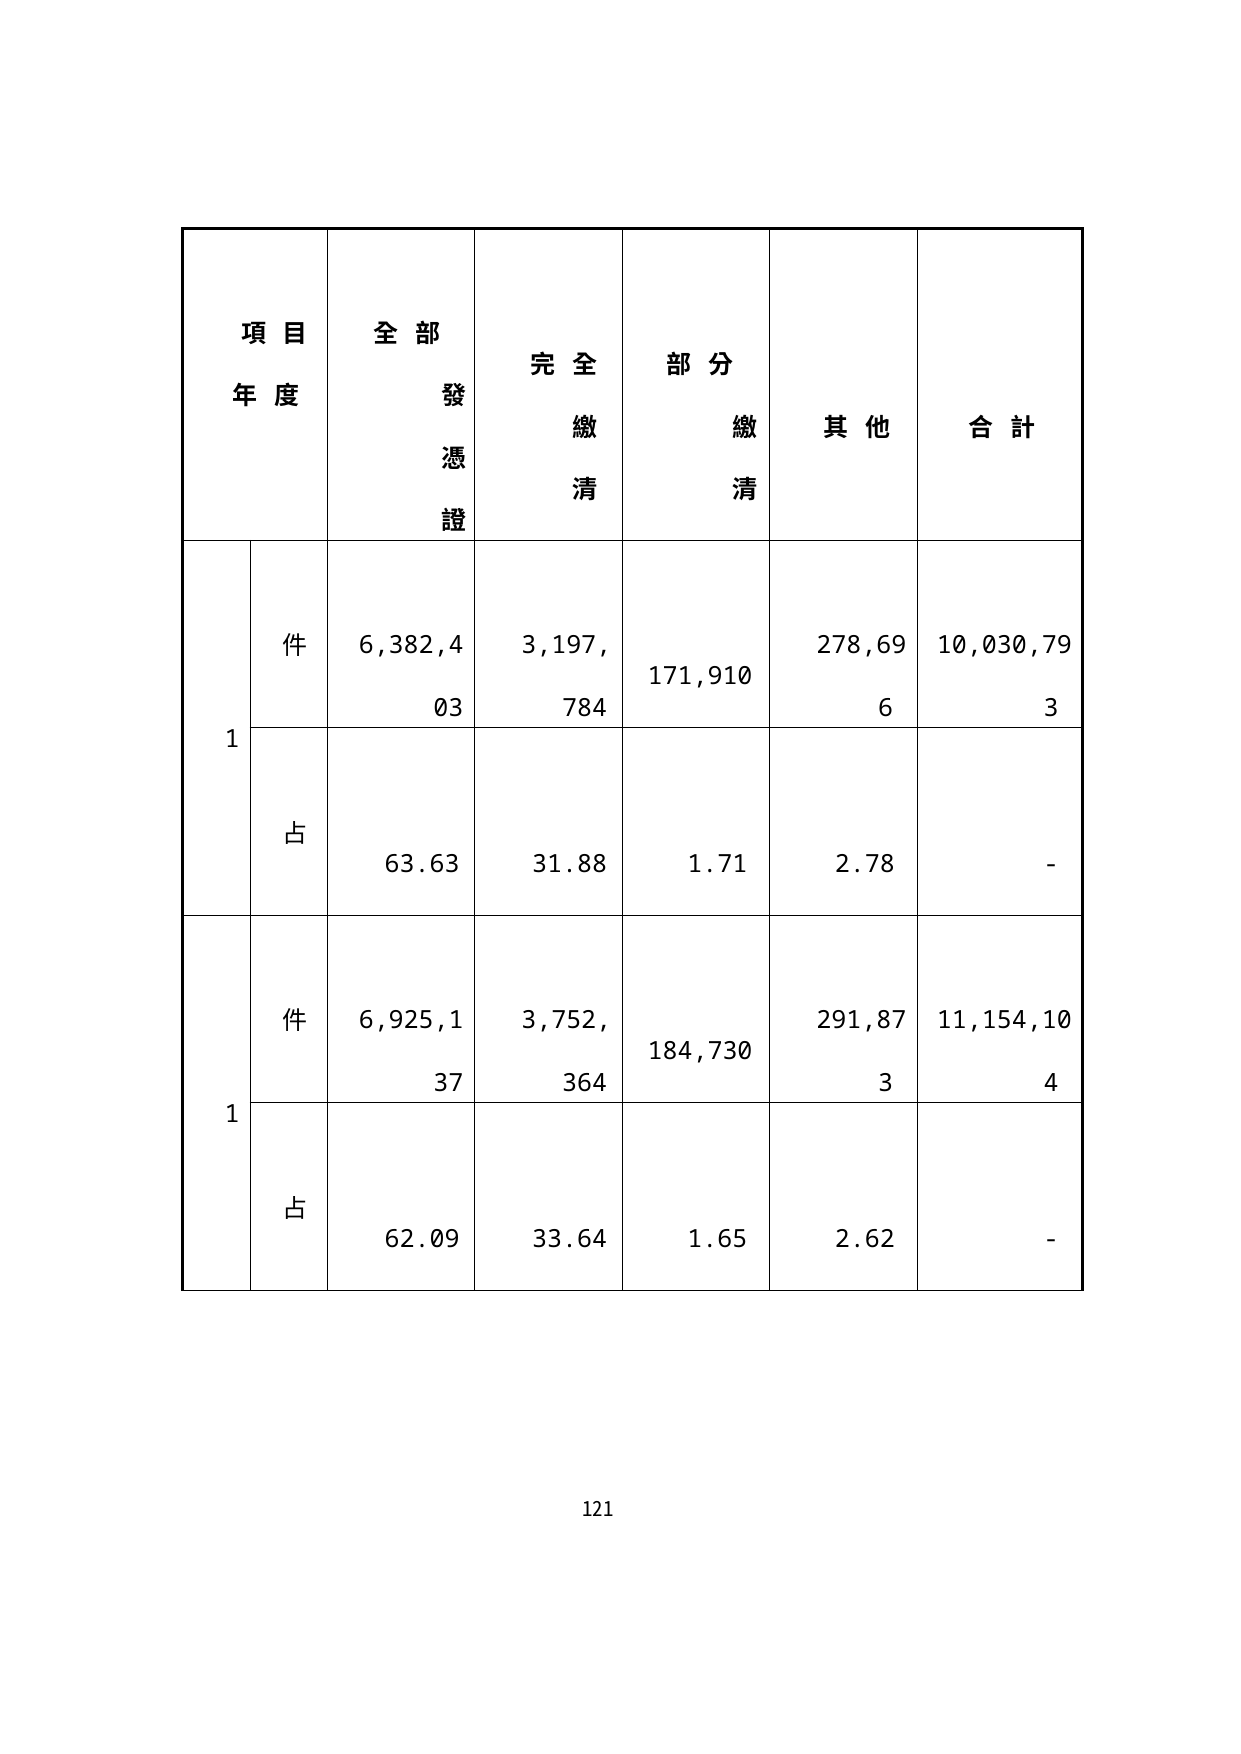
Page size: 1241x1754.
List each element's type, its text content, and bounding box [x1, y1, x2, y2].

table_cell 6,382,403 [328, 541, 474, 727]
table_cell 63.63 [328, 728, 474, 915]
table_header 部分繳清 [623, 230, 769, 540]
table_cell 278,696 [770, 541, 917, 727]
table_header 其他 [770, 230, 917, 540]
table_cell 2.78 [770, 728, 917, 915]
table_cell 件數 [251, 541, 327, 727]
table_cell 184,730 [623, 916, 769, 1102]
table_cell 占比 [251, 1103, 327, 1290]
table_cell 11,154,104 [918, 916, 1081, 1102]
table_cell 2.62 [770, 1103, 917, 1290]
table_cell 10,030,793 [918, 541, 1081, 727]
table_cell 占比 [251, 728, 327, 915]
table_cell 107 [184, 541, 250, 915]
table_cell 291,873 [770, 916, 917, 1102]
table_cell 3,752,364 [475, 916, 622, 1102]
table_cell 3,197,784 [475, 541, 622, 727]
table_cell 31.88 [475, 728, 622, 915]
table_cell 1.65 [623, 1103, 769, 1290]
table_cell 33.64 [475, 1103, 622, 1290]
table_cell 1.71 [623, 728, 769, 915]
table_cell - [918, 1103, 1081, 1290]
table_cell 62.09 [328, 1103, 474, 1290]
table_header 完全繳清 [475, 230, 622, 540]
table_cell - [918, 728, 1081, 915]
table_cell 171,910 [623, 541, 769, 727]
table_cell 108 [184, 916, 250, 1290]
table_header 全部發憑證 [328, 230, 474, 540]
table_cell 件數 [251, 916, 327, 1102]
table_header 項目 年度 [184, 230, 327, 540]
table_header 合計 [918, 230, 1081, 540]
table_cell 6,925,137 [328, 916, 474, 1102]
